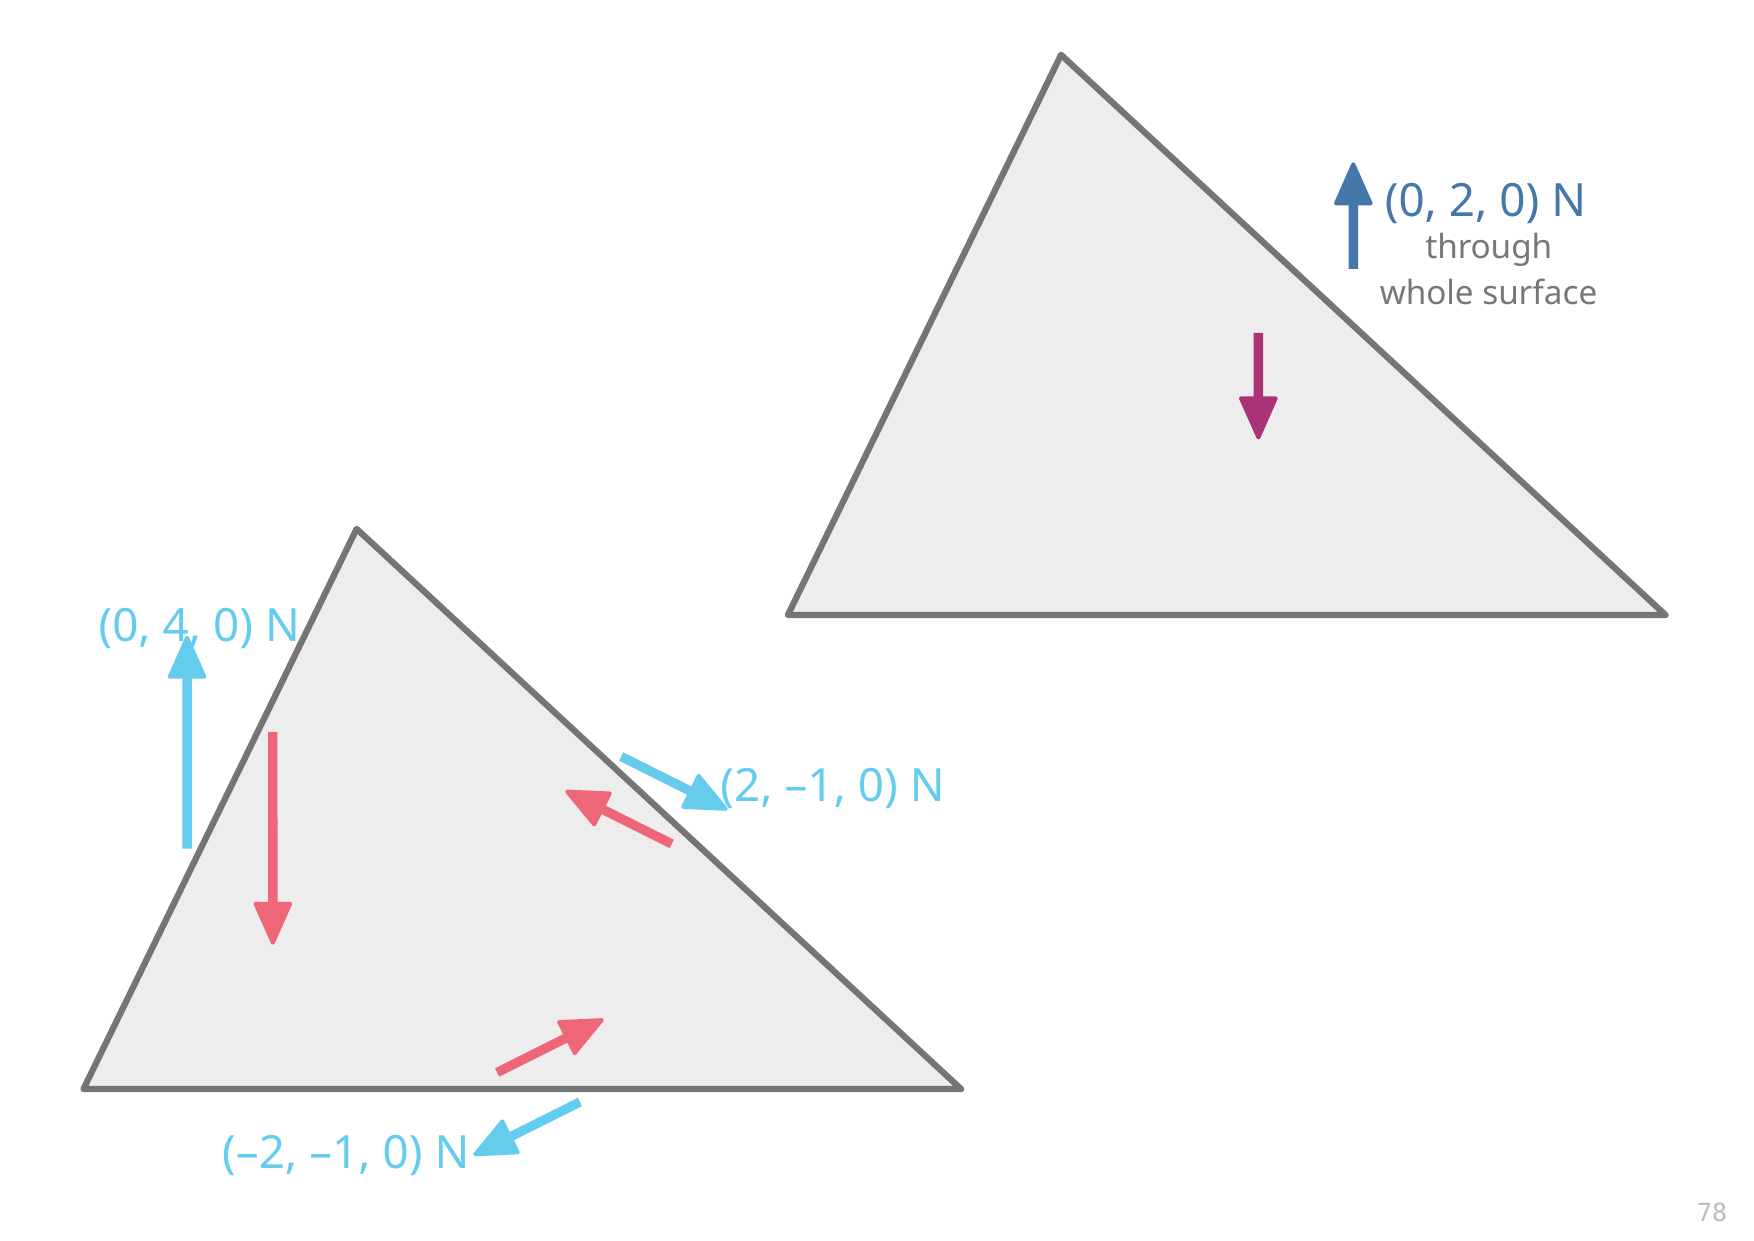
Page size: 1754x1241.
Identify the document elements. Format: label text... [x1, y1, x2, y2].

text_box (0, 2, 0) N [1370, 160, 1595, 216]
text_box (0, 4, 0) N [83, 585, 309, 647]
text_box (2, –1, 0) N [705, 744, 954, 806]
text_box (–2, –1, 0) N [207, 1112, 478, 1174]
text_box [83, 528, 962, 1090]
text_box [787, 54, 1666, 616]
text_box through whole surface [1365, 216, 1600, 298]
